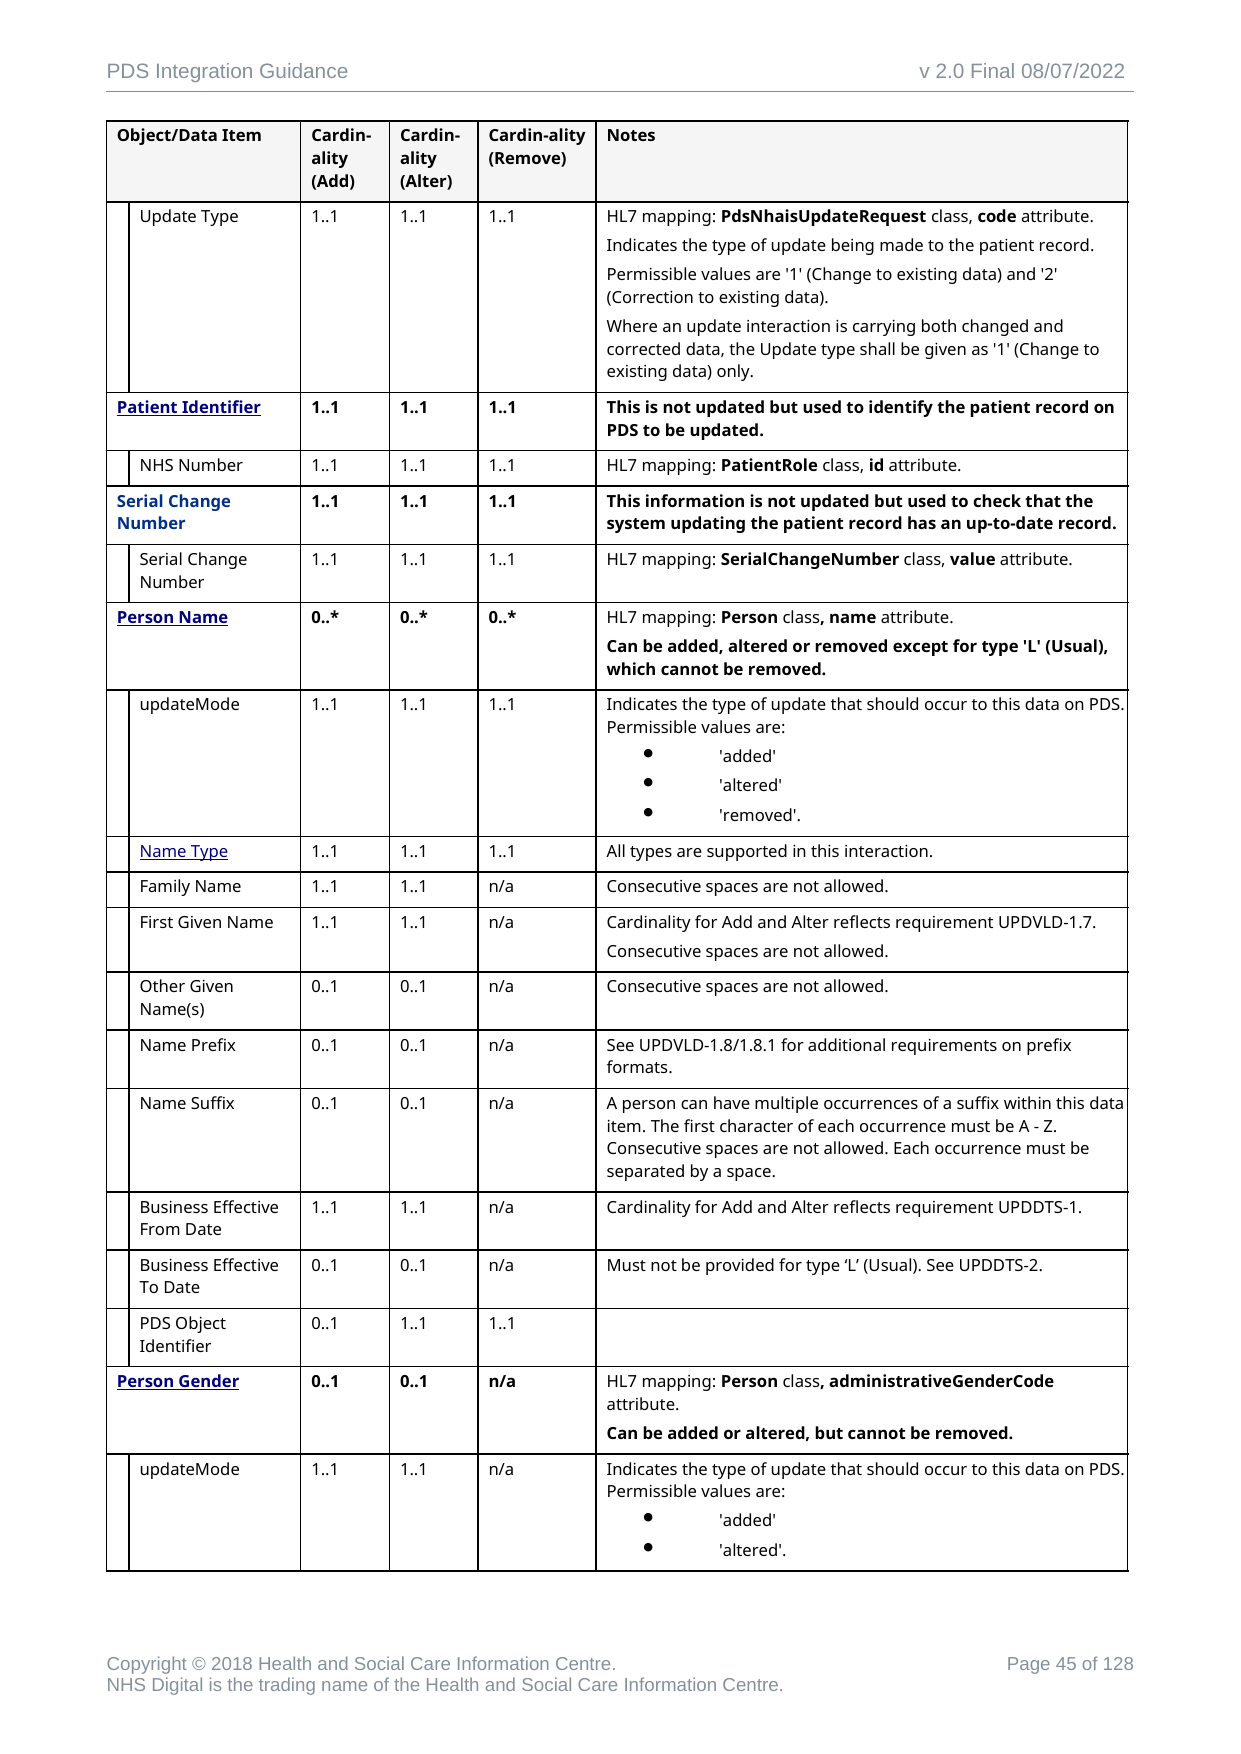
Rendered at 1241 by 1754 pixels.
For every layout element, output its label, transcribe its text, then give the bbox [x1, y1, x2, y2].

table_cell 1..1 [479, 393, 595, 450]
table_cell 1..1 [301, 451, 389, 485]
table_header Cardin-ality (Remove) [479, 122, 595, 201]
table_cell 1..1 [390, 837, 477, 871]
table_cell n/a [479, 1251, 595, 1308]
table_cell All types are supported in this interaction. [597, 837, 1127, 871]
table_header Cardin-ality (Alter) [390, 122, 477, 201]
table_cell This is not updated but used to identify the patient record on PDS to be updated. [597, 393, 1127, 450]
table_cell PDS Object Identifier [130, 1309, 300, 1366]
table_cell Consecutive spaces are not allowed. [597, 973, 1127, 1029]
table_cell 0..1 [301, 1309, 389, 1366]
table_cell 1..1 [390, 487, 477, 543]
table_cell 0..1 [390, 973, 477, 1029]
table_cell 1..1 [390, 451, 477, 485]
table_cell n/a [479, 1367, 595, 1453]
table_cell 1..1 [390, 1455, 477, 1570]
table_cell Cardinality for Add and Alter reflects requirement UPDDTS-1. [597, 1193, 1127, 1249]
table_cell 1..1 [301, 393, 389, 450]
table_cell Person Name [107, 603, 300, 689]
table_cell 0..1 [390, 1031, 477, 1087]
table_cell HL7 mapping: Person class, administrativeGenderCode attribute. Can be added or altered, but cannot be removed. [597, 1367, 1127, 1453]
table_cell A person can have multiple occurrences of a suffix within this data item. The first character of each occurrence must be A - Z. Consecutive spaces are not allowed. Each occurrence must be separated by a space. [597, 1089, 1127, 1191]
table_cell 1..1 [479, 203, 595, 391]
table_cell HL7 mapping: SerialChangeNumber class, value attribute. [597, 545, 1127, 602]
table_cell HL7 mapping: PdsNhaisUpdateRequest class, code attribute. Indicates the type of update being made to the patient record. Permissible values are '1' (Change to existing data) and '2' (Correction to existing data). Where an update interaction is carrying both changed and corrected data, the Update type shall be given as '1' (Change to existing data) only. [597, 203, 1127, 391]
table_cell [107, 1089, 128, 1191]
table_cell 0..1 [390, 1089, 477, 1191]
table_cell Name Suffix [130, 1089, 300, 1191]
table_cell n/a [479, 908, 595, 971]
table_cell [107, 873, 128, 907]
table_cell Consecutive spaces are not allowed. [597, 873, 1127, 907]
table_cell 0..* [479, 603, 595, 689]
table_cell 0..1 [390, 1251, 477, 1308]
table_cell First Given Name [130, 908, 300, 971]
table_header Object/Data Item [107, 122, 300, 201]
table_cell 1..1 [390, 691, 477, 836]
table_cell [107, 545, 128, 602]
table_cell Indicates the type of update that should occur to this data on PDS. Permissible values are: 'added' 'altered' 'removed'. [597, 691, 1127, 836]
table_cell 0..1 [301, 1031, 389, 1087]
table_cell [107, 1251, 128, 1308]
table_cell 0..1 [390, 1367, 477, 1453]
table_cell [107, 691, 128, 836]
table_cell 1..1 [301, 837, 389, 871]
table_cell [107, 973, 128, 1029]
table_cell 1..1 [301, 1193, 389, 1249]
table_cell [107, 1309, 128, 1366]
table_cell [107, 837, 128, 871]
table_cell n/a [479, 1455, 595, 1570]
table_cell 0..1 [301, 1367, 389, 1453]
table_cell Name Type [130, 837, 300, 871]
table_cell Business Effective From Date [130, 1193, 300, 1249]
table_cell 1..1 [479, 691, 595, 836]
table_cell [597, 1309, 1127, 1366]
table_cell 0..1 [301, 973, 389, 1029]
table_cell Serial Change Number [130, 545, 300, 602]
table_cell Serial Change Number [107, 487, 300, 543]
table_cell 0..1 [301, 1089, 389, 1191]
table_cell n/a [479, 873, 595, 907]
table_cell 1..1 [301, 691, 389, 836]
table_cell [107, 1455, 128, 1570]
table_cell 1..1 [301, 487, 389, 543]
table_cell Must not be provided for type ‘L’ (Usual). See UPDDTS-2. [597, 1251, 1127, 1308]
table_cell 1..1 [390, 203, 477, 391]
table_cell HL7 mapping: PatientRole class, id attribute. [597, 451, 1127, 485]
table_cell updateMode [130, 1455, 300, 1570]
table_cell See UPDVLD-1.8/1.8.1 for additional requirements on prefix formats. [597, 1031, 1127, 1087]
table_cell 1..1 [479, 487, 595, 543]
table_cell n/a [479, 1193, 595, 1249]
table_cell 1..1 [390, 908, 477, 971]
table_header Cardin-ality (Add) [301, 122, 389, 201]
table_cell 1..1 [390, 393, 477, 450]
table_cell Indicates the type of update that should occur to this data on PDS. Permissible values are: 'added' 'altered'. [597, 1455, 1127, 1570]
table_cell Family Name [130, 873, 300, 907]
table_cell NHS Number [130, 451, 300, 485]
table_cell Name Prefix [130, 1031, 300, 1087]
table_cell Business Effective To Date [130, 1251, 300, 1308]
table_cell 1..1 [390, 1193, 477, 1249]
table_cell 0..1 [301, 1251, 389, 1308]
table_cell Cardinality for Add and Alter reflects requirement UPDVLD-1.7. Consecutive spaces are not allowed. [597, 908, 1127, 971]
table_cell updateMode [130, 691, 300, 836]
table_cell [107, 203, 128, 391]
table_cell 1..1 [479, 837, 595, 871]
table_cell 1..1 [390, 1309, 477, 1366]
table_cell 1..1 [301, 873, 389, 907]
table_cell [107, 451, 128, 485]
table_cell 0..* [301, 603, 389, 689]
table_cell 1..1 [301, 1455, 389, 1570]
table_cell [107, 908, 128, 971]
table_cell 1..1 [301, 203, 389, 391]
table_cell n/a [479, 973, 595, 1029]
table_cell 0..* [390, 603, 477, 689]
table_cell [107, 1193, 128, 1249]
table_cell Patient Identifier [107, 393, 300, 450]
table_cell 1..1 [479, 545, 595, 602]
table_cell 1..1 [301, 545, 389, 602]
table_cell Update Type [130, 203, 300, 391]
table_cell 1..1 [390, 545, 477, 602]
table_cell n/a [479, 1031, 595, 1087]
table_cell 1..1 [301, 908, 389, 971]
table_cell This information is not updated but used to check that the system updating the patient record has an up-to-date record. [597, 487, 1127, 543]
table_cell Person Gender [107, 1367, 300, 1453]
table_cell 1..1 [479, 1309, 595, 1366]
table_cell Other Given Name(s) [130, 973, 300, 1029]
table_cell n/a [479, 1089, 595, 1191]
table_cell HL7 mapping: Person class, name attribute. Can be added, altered or removed except for type 'L' (Usual), which cannot be removed. [597, 603, 1127, 689]
table_cell 1..1 [390, 873, 477, 907]
table_cell [107, 1031, 128, 1087]
table_header Notes [597, 122, 1127, 201]
table_cell 1..1 [479, 451, 595, 485]
